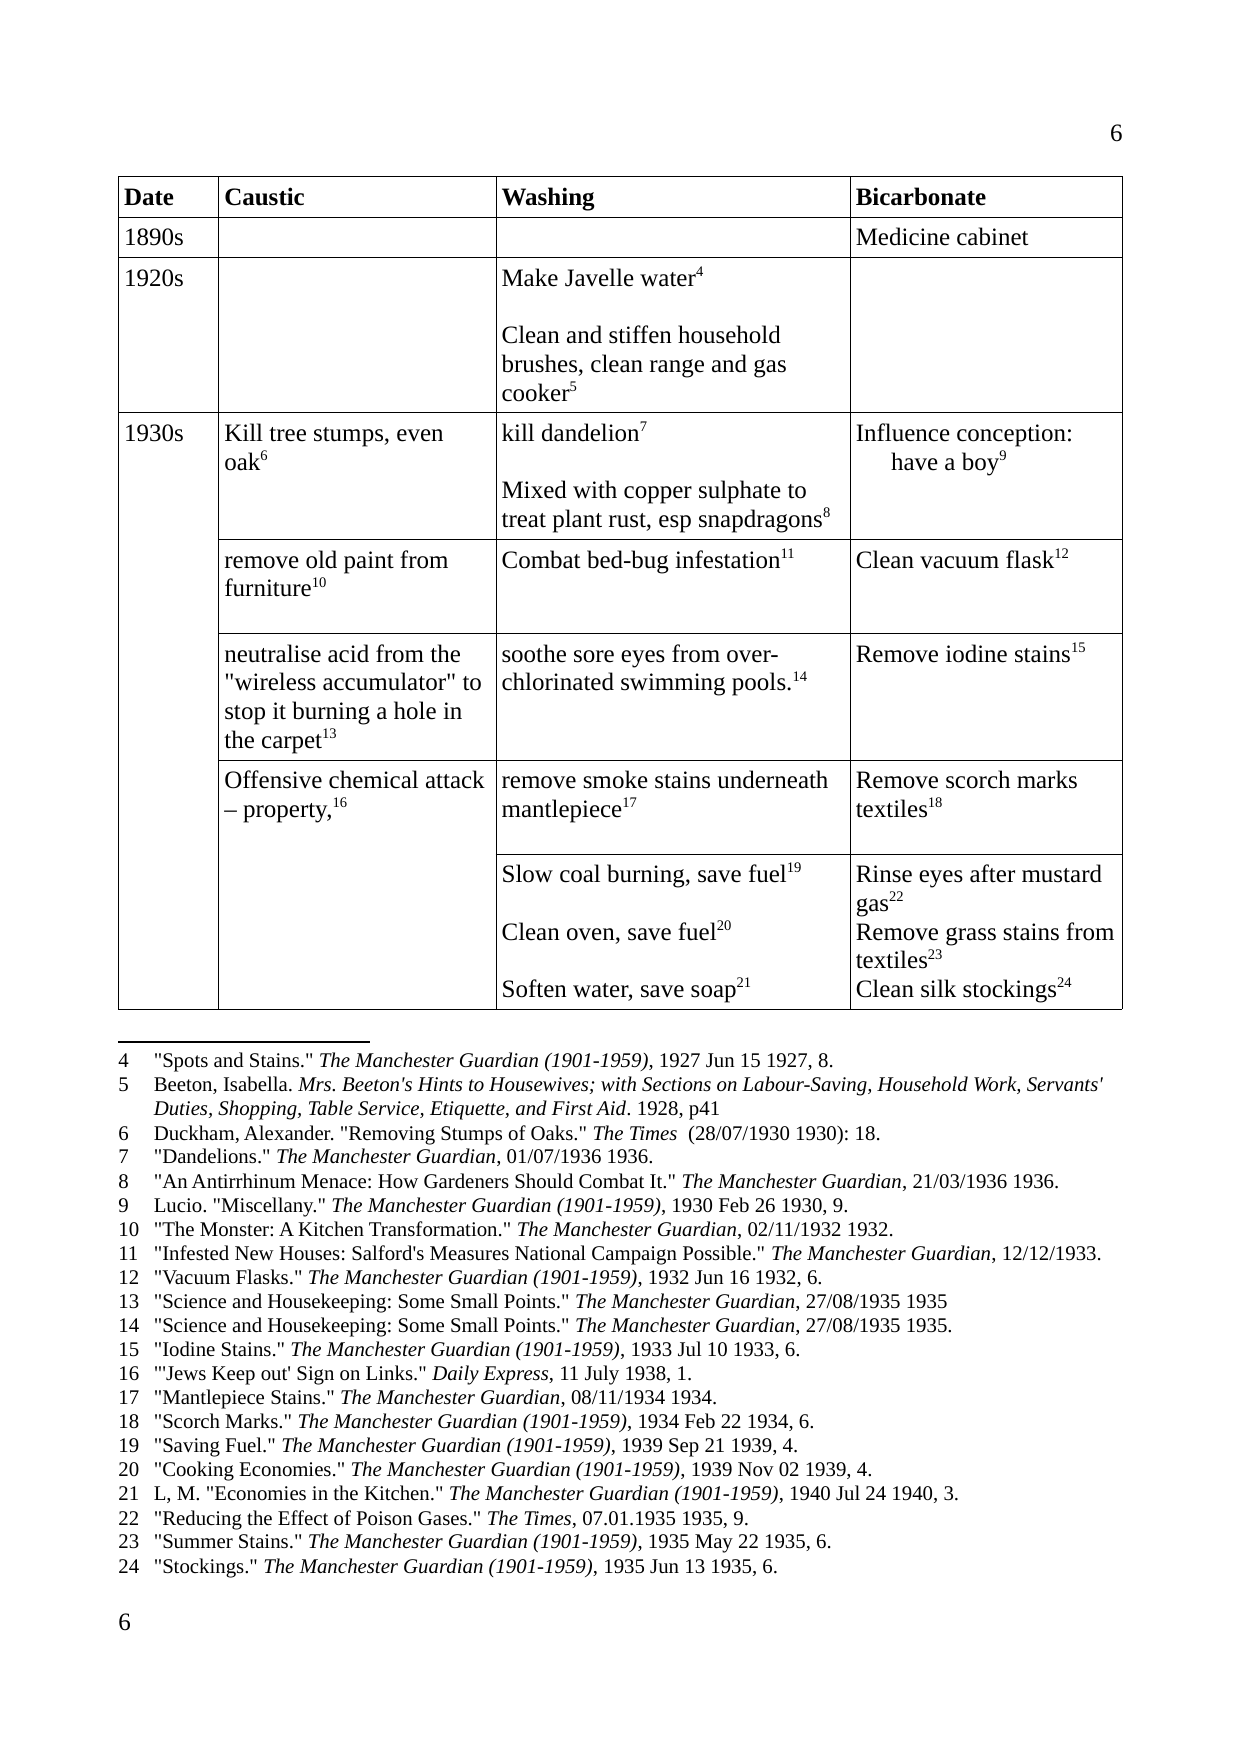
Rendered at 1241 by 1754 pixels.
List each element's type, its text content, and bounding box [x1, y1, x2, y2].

table_cell Kill tree stumps, even oak [219, 413, 496, 539]
table_header Washing [497, 177, 850, 217]
table_cell [219, 218, 496, 257]
table_cell remove smoke stains underneath mantlepiece [497, 761, 850, 853]
table_cell Make Javelle water Clean and stiffen household brushes, clean range and gas cooker [497, 258, 850, 412]
table_header Caustic [219, 177, 496, 217]
table_cell Remove scorch marks textiles [851, 761, 1122, 853]
table_cell 1930s [119, 413, 218, 1009]
table_cell 1890s [119, 218, 218, 257]
table_cell [851, 258, 1122, 412]
table_cell Influence conception: have a boy [851, 413, 1122, 539]
table_cell neutralise acid from the "wireless accumulator" to stop it burning a hole in the carpet [219, 634, 496, 759]
table_cell Slow coal burning, save fuel Clean oven, save fuel Soften water, save soap [497, 855, 850, 1009]
table_cell [219, 258, 496, 412]
table_cell Rinse eyes after mustard gas Remove grass stains from textiles Clean silk stockings [851, 855, 1122, 1009]
table_cell remove old paint from furniture [219, 540, 496, 633]
table_cell Combat bed-bug infestation [497, 540, 850, 633]
table_cell Clean vacuum flask [851, 540, 1122, 633]
table_cell kill dandelion Mixed with copper sulphate to treat plant rust, esp snapdragons [497, 413, 850, 539]
table_cell soothe sore eyes from over-chlorinated swimming pools. [497, 634, 850, 759]
table_header Bicarbonate [851, 177, 1122, 217]
table_cell Remove iodine stains [851, 634, 1122, 759]
table_header Date [119, 177, 218, 217]
table_cell Offensive chemical attack – property, [219, 761, 496, 1009]
table_cell [497, 218, 850, 257]
table_cell Medicine cabinet [851, 218, 1122, 257]
table_cell 1920s [119, 258, 218, 412]
